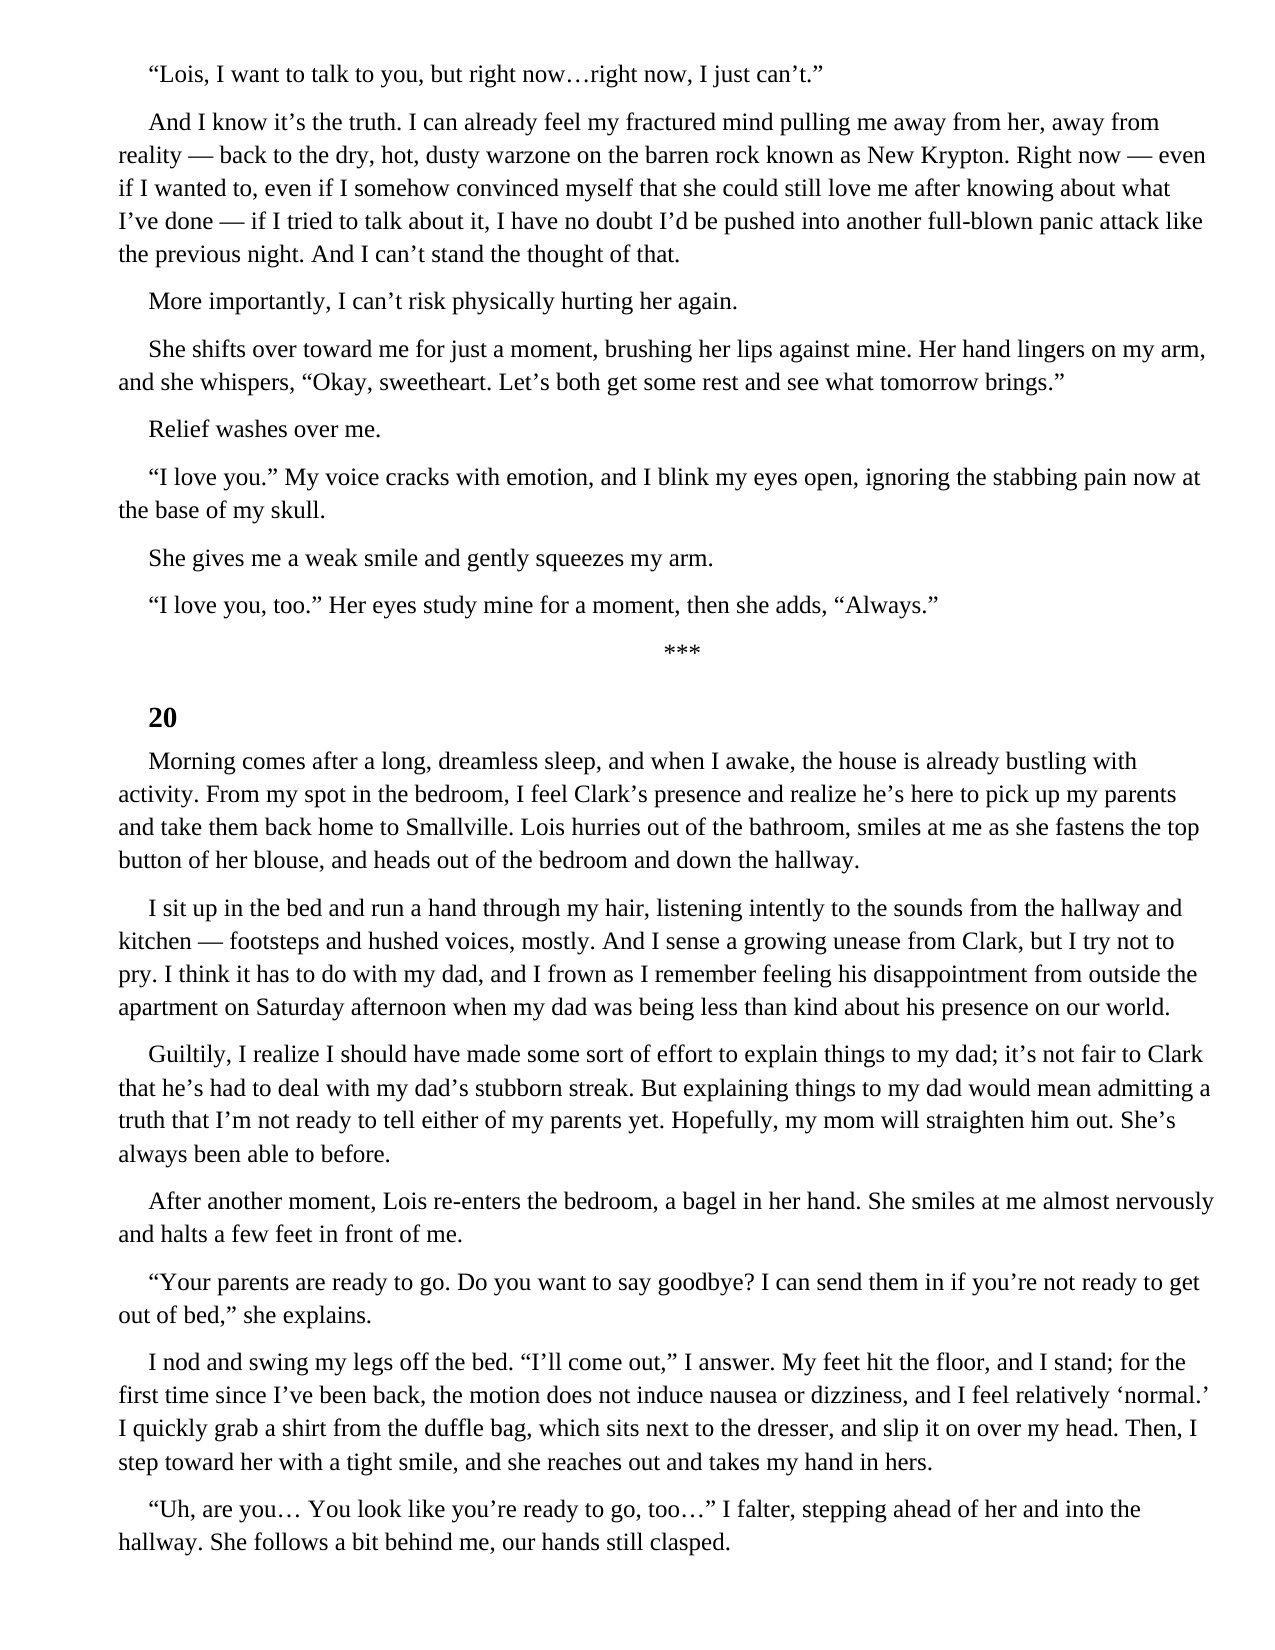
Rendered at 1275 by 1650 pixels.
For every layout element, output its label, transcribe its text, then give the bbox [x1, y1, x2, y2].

text More importantly, I can’t risk physically hurting her again. [118, 286, 1216, 315]
text Morning comes after a long, dreamless sleep, and when I awake, the house is already bustling with activity. From my spot in the bedroom, I feel Clark’s presence and realize he’s here to pick up my parents and take them back home to Smallville. Lois hurries out of the bathroom, smiles at me as she fastens the top button of her blouse, and heads out of the bedroom and down the hallway. [118, 746, 1216, 874]
text Guiltily, I realize I should have made some sort of effort to explain things to my dad; it’s not fair to Clark that he’s had to deal with my dad’s stubborn streak. But explaining things to my dad would mean admitting a truth that I’m not ready to tell either of my parents yet. Hopefully, my mom will straighten him out. She’s always been able to before. [118, 1039, 1216, 1167]
text “Lois, I want to talk to you, but right now…right now, I just can’t.” [118, 59, 1216, 88]
text She shifts over toward me for just a moment, brushing her lips against mine. Her hand lingers on my arm, and she whispers, “Okay, sweetheart. Let’s both get some rest and see what tomorrow brings.” [118, 334, 1216, 396]
text “I love you, too.” Her eyes study mine for a moment, then she adds, “Always.” [118, 590, 1216, 619]
subtitle 20 [118, 700, 1216, 734]
text “Your parents are ready to go. Do you want to say goodbye? I can send them in if you’re not ready to get out of bed,” she explains. [118, 1267, 1216, 1329]
text Relief washes over me. [118, 414, 1216, 443]
text After another moment, Lois re-enters the bedroom, a bagel in her hand. She smiles at me almost nervously and halts a few feet in front of me. [118, 1186, 1216, 1248]
text She gives me a weak smile and gently squeezes my arm. [118, 543, 1216, 572]
text *** [118, 638, 1216, 667]
text I nod and swing my legs off the bed. “I’ll come out,” I answer. My feet hit the floor, and I stand; for the first time since I’ve been back, the motion does not induce nausea or dizziness, and I feel relatively ‘normal.’ I quickly grab a shirt from the duffle bag, which sits next to the dresser, and slip it on over my head. Then, I step toward her with a tight smile, and she reaches out and takes my hand in hers. [118, 1347, 1216, 1475]
text “I love you.” My voice cracks with emotion, and I blink my eyes open, ignoring the stabbing pain now at the base of my skull. [118, 462, 1216, 524]
text I sit up in the bed and run a hand through my hair, listening intently to the sounds from the hallway and kitchen — footsteps and hushed voices, mostly. And I sense a growing unease from Clark, but I try not to pry. I think it has to do with my dad, and I frown as I remember feeling his disappointment from outside the apartment on Saturday afternoon when my dad was being less than kind about his presence on our world. [118, 893, 1216, 1021]
text “Uh, are you… You look like you’re ready to go, too…” I falter, stepping ahead of her and into the hallway. She follows a bit behind me, our hands still clasped. [118, 1494, 1216, 1556]
text And I know it’s the truth. I can already feel my fractured mind pulling me away from her, away from reality — back to the dry, hot, dusty warzone on the barren rock known as New Krypton. Right now — even if I wanted to, even if I somehow convinced myself that she could still love me after knowing about what I’ve done — if I tried to talk about it, I have no doubt I’d be pushed into another full-blown panic attack like the previous night. And I can’t stand the thought of that. [118, 107, 1216, 267]
